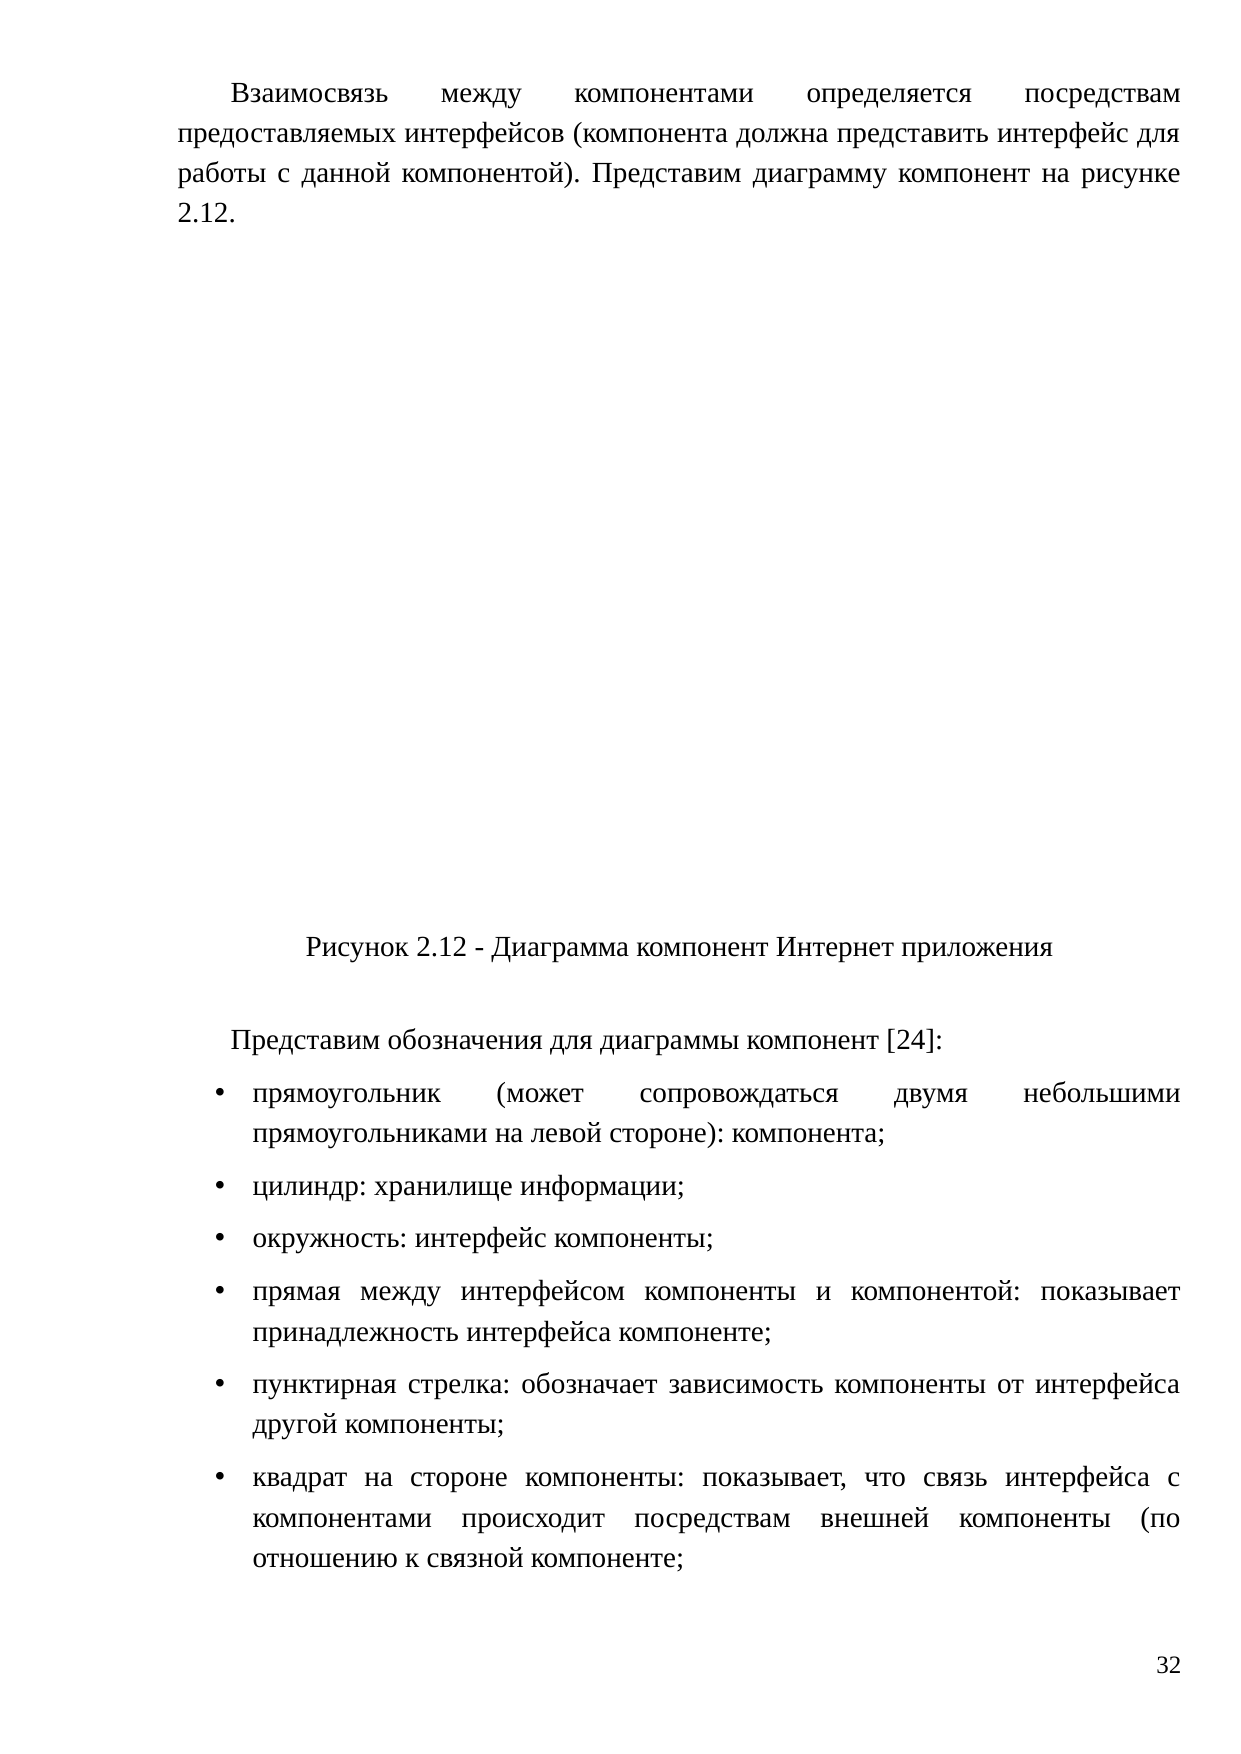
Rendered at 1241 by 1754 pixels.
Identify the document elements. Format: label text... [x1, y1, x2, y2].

text Представим обозначения для диаграммы компонент [24]: [177, 1022, 1181, 1056]
text Взаимосвязь между компонентами определяется посредствам предоставляемых интерфейсов (компонента должна представить интерфейс для работы с данной компонентой). Представим диаграмму компонент на рисунке 2.13. [177, 75, 1181, 229]
text Рисунок 2.13 - Диаграмма компонент Интернет приложения [177, 261, 1181, 963]
list прямоугольник (может сопровождаться двумя небольшими прямоугольниками на левой стороне): компонента; [215, 1075, 1181, 1148]
list квадрат на стороне компоненты: показывает, что связь интерфейса с компонентами происходит посредствам внешней компоненты (по отношению к связной компоненте; [215, 1459, 1181, 1573]
list прямая между интерфейсом компоненты и компонентой: показывает принадлежность интерфейса компоненте; [215, 1273, 1181, 1347]
list цилиндр: хранилище информации; [215, 1168, 1181, 1201]
list окружность: интерфейс компоненты; [215, 1221, 1181, 1254]
list пунктирная стрелка: обозначает зависимость компоненты от интерфейса другой компоненты; [215, 1366, 1181, 1440]
